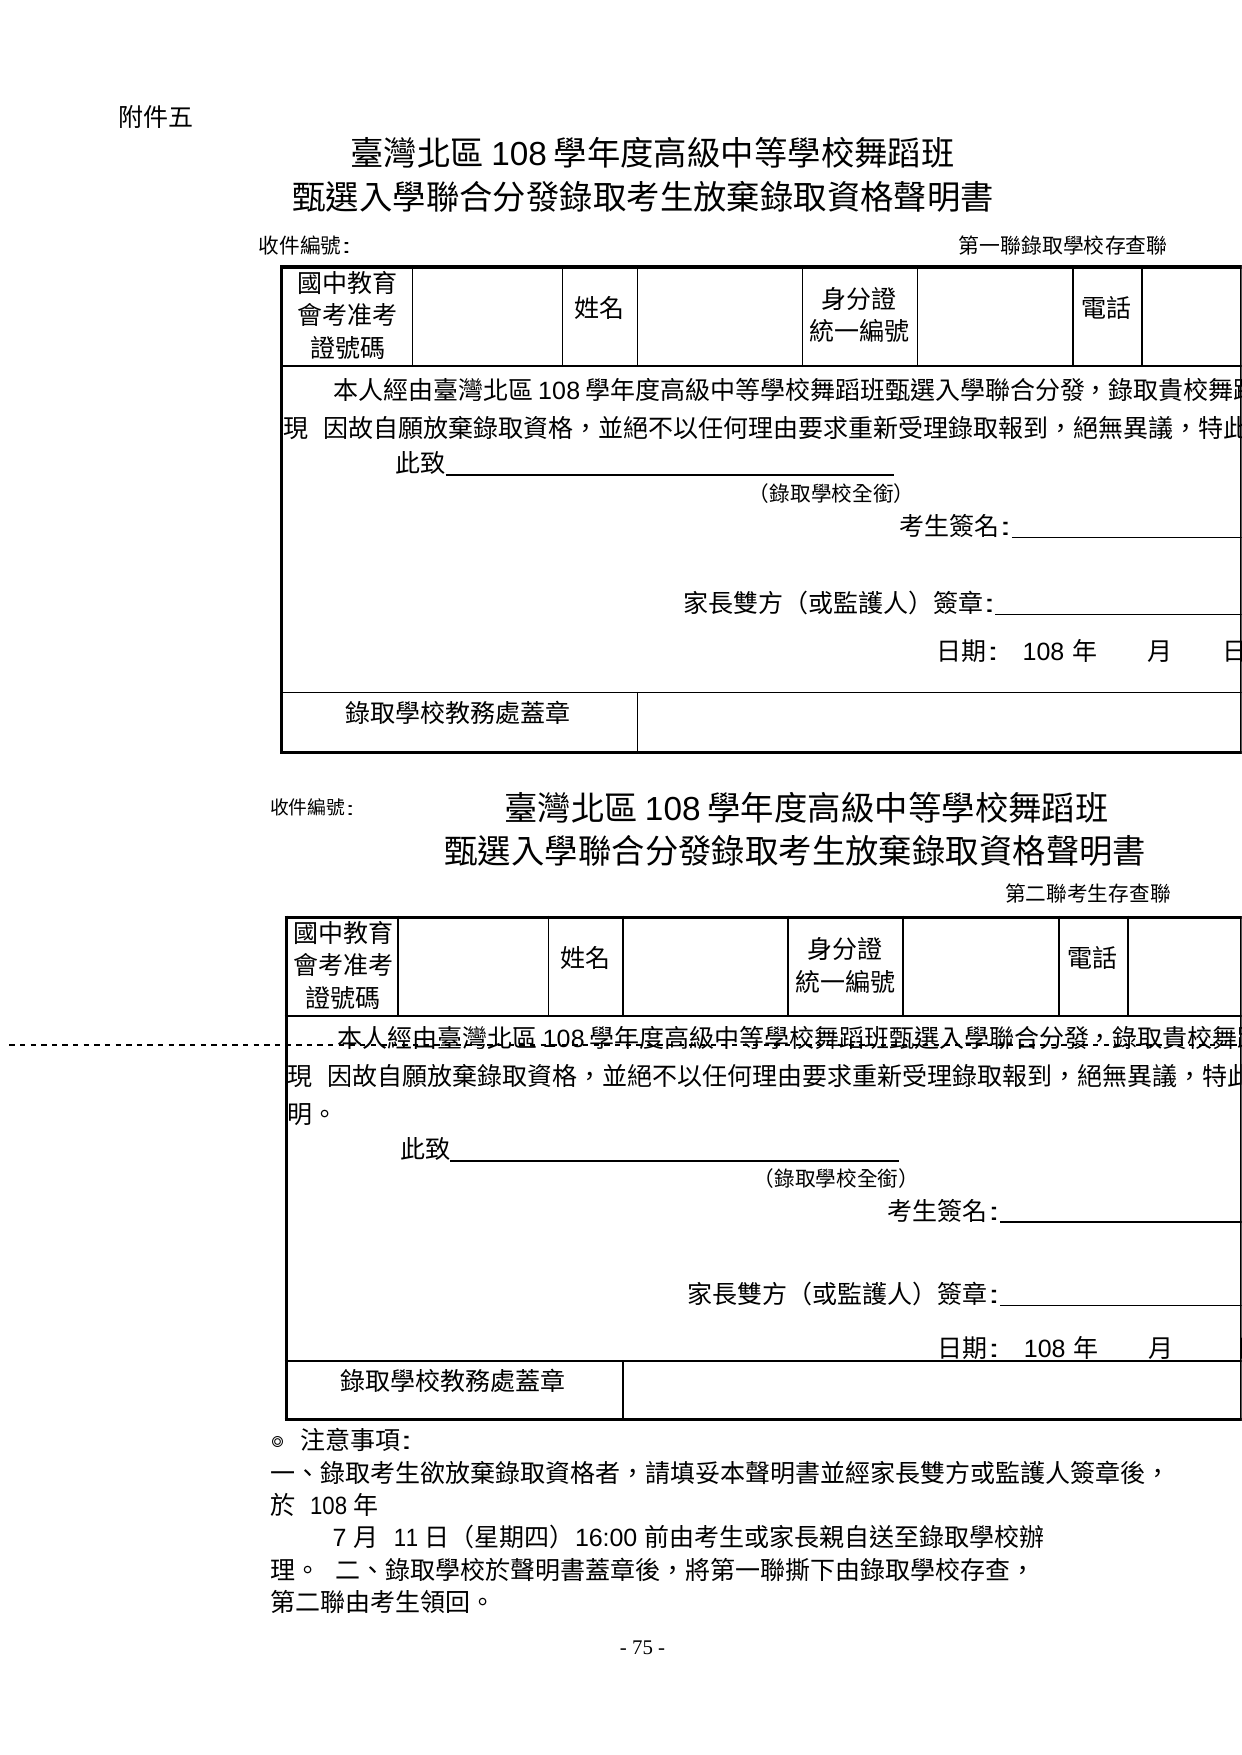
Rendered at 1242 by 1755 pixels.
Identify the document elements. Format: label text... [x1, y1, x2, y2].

table_cell [638, 693, 1240, 751]
text 收件編號: 第一聯錄取學校存查聯 [258, 225, 1185, 257]
table_header 身分證 統一編號 [803, 269, 917, 365]
table_header [1129, 919, 1240, 1015]
text 第二聯考生存查聯 [258, 879, 1170, 907]
table_header [624, 919, 787, 1015]
text 臺灣北區108學年度高級中等學校舞蹈班 甄選入學聯合分發錄取考生放棄錄取資格聲明書 [292, 131, 1004, 218]
table_header [904, 919, 1058, 1015]
table_header [638, 269, 802, 365]
table_cell 本人經由臺灣北區108學年度高級中等學校舞蹈班甄選入學聯合分發，錄取貴校舞蹈班，現 因故自願放棄錄取資格，並絕不以任何理由要求重新受理錄取報到，絕無異議，特此聲明。 此致 （錄取學校全銜） 考生簽名: 家長雙方（或監護人）簽章: 日期: 108 年 月 日 [288, 1017, 1240, 1360]
text 附件五 [118, 96, 201, 130]
table_header 姓名 [563, 269, 637, 365]
table_header [399, 919, 548, 1015]
table_cell [624, 1362, 1240, 1418]
table_cell 錄取學校教務處蓋章 [288, 1362, 622, 1418]
table_header 姓名 [549, 919, 622, 1015]
table_header 國中教育 會考准考 證號碼 [288, 919, 397, 1015]
table_header 電話 [1074, 269, 1141, 365]
text 一、錄取考生欲放棄錄取資格者，請填妥本聲明書並經家長雙方或監護人簽章後，於 108 年 [270, 1455, 1185, 1520]
text ◎ 注意事項: [270, 1421, 1185, 1455]
table_header [918, 269, 1072, 365]
table_header 國中教育 會考准考 證號碼 [283, 269, 412, 365]
table_header 身分證 統一編號 [789, 919, 902, 1015]
text 甄選入學聯合分發錄取考生放棄錄取資格聲明書 [444, 827, 1185, 870]
table_header [413, 269, 562, 365]
table_header [1143, 269, 1240, 365]
text 7 月 11 日（星期四）16:00 前由考生或家長親自送至錄取學校辦理。 二、錄取學校於聲明書蓋章後，將第一聯撕下由錄取學校存查，第二聯由考生領回。 [270, 1521, 1052, 1618]
text 收件編號: 臺灣北區108學年度高級中等學校舞蹈班 [270, 787, 1185, 827]
table_cell 錄取學校教務處蓋章 [283, 693, 637, 751]
table_cell 本人經由臺灣北區108學年度高級中等學校舞蹈班甄選入學聯合分發，錄取貴校舞蹈班，現 因故自願放棄錄取資格，並絕不以任何理由要求重新受理錄取報到，絕無異議，特此聲明。 此致 （錄取學校全銜） 考生簽名: 家長雙方（或監護人）簽章: 日期: 108 年 月 日 [283, 367, 1240, 692]
table_header 電話 [1060, 919, 1127, 1015]
